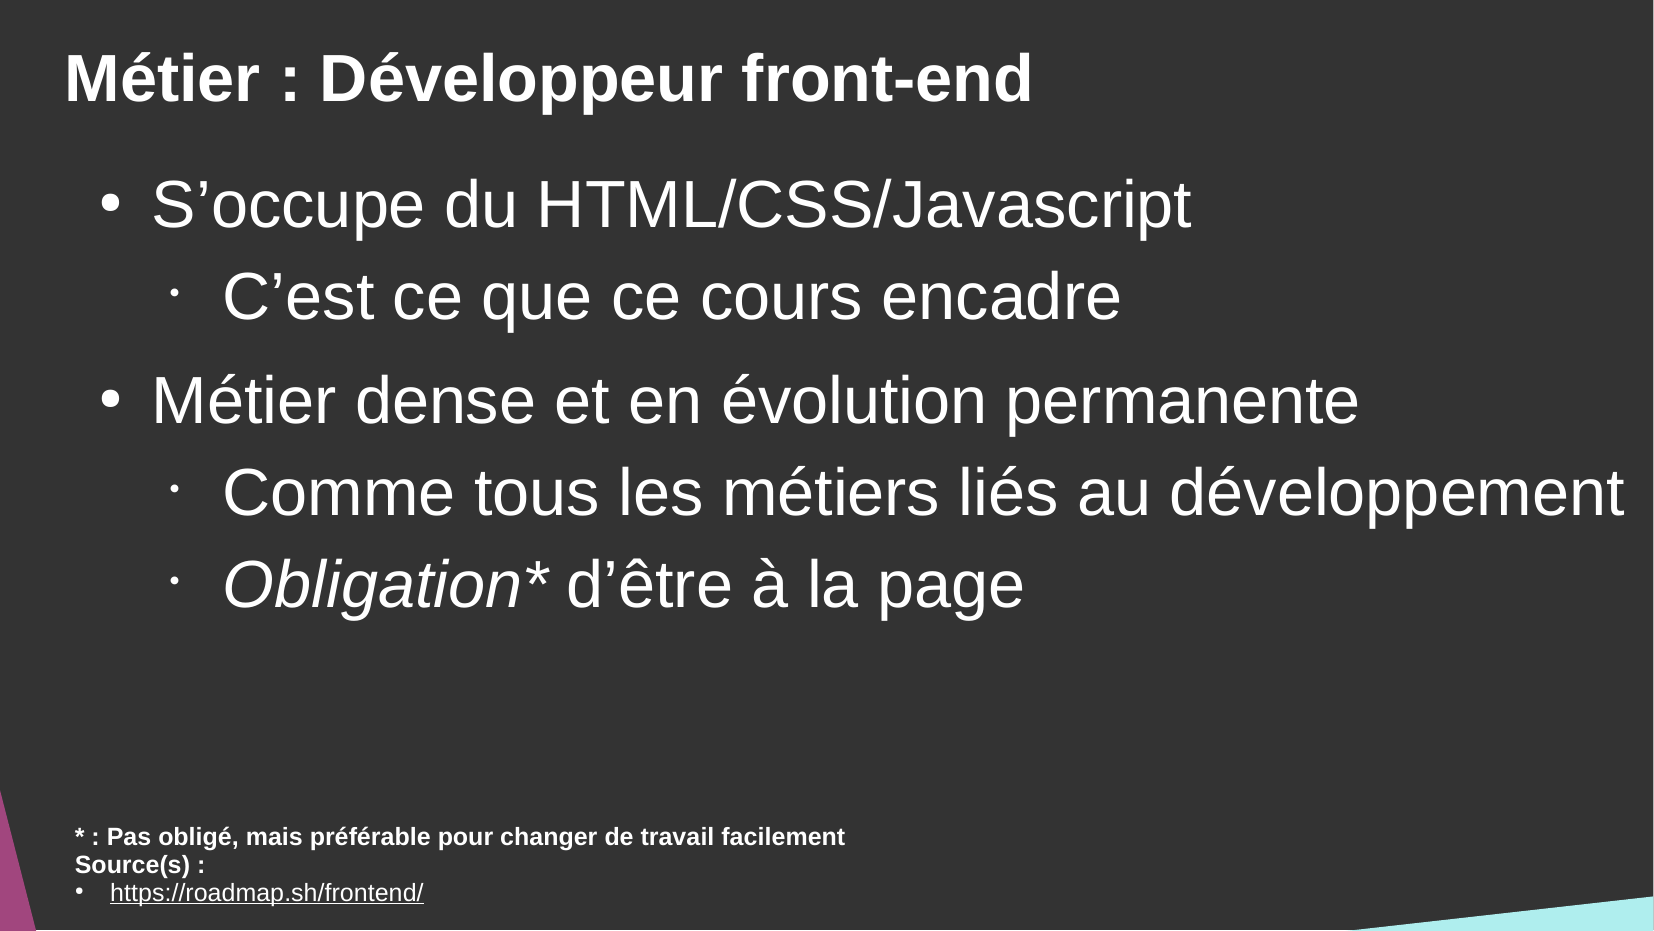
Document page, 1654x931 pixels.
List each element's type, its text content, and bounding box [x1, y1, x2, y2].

text_box [1345, 896, 1654, 931]
text_box [0, 790, 37, 931]
text_box * : Pas obligé, mais préférable pour changer de travail facilement Source(s) : https://roadmap.sh/frontend/ [60, 814, 1546, 914]
list S’occupe du HTML/CSS/Javascript C’est ce que ce cours encadre Métier dense et en évolution permanente Comme tous les métiers liés au développement Obligation* d’être à la page [80, 166, 1635, 626]
title Métier : Développeur front-end [64, 40, 1553, 118]
